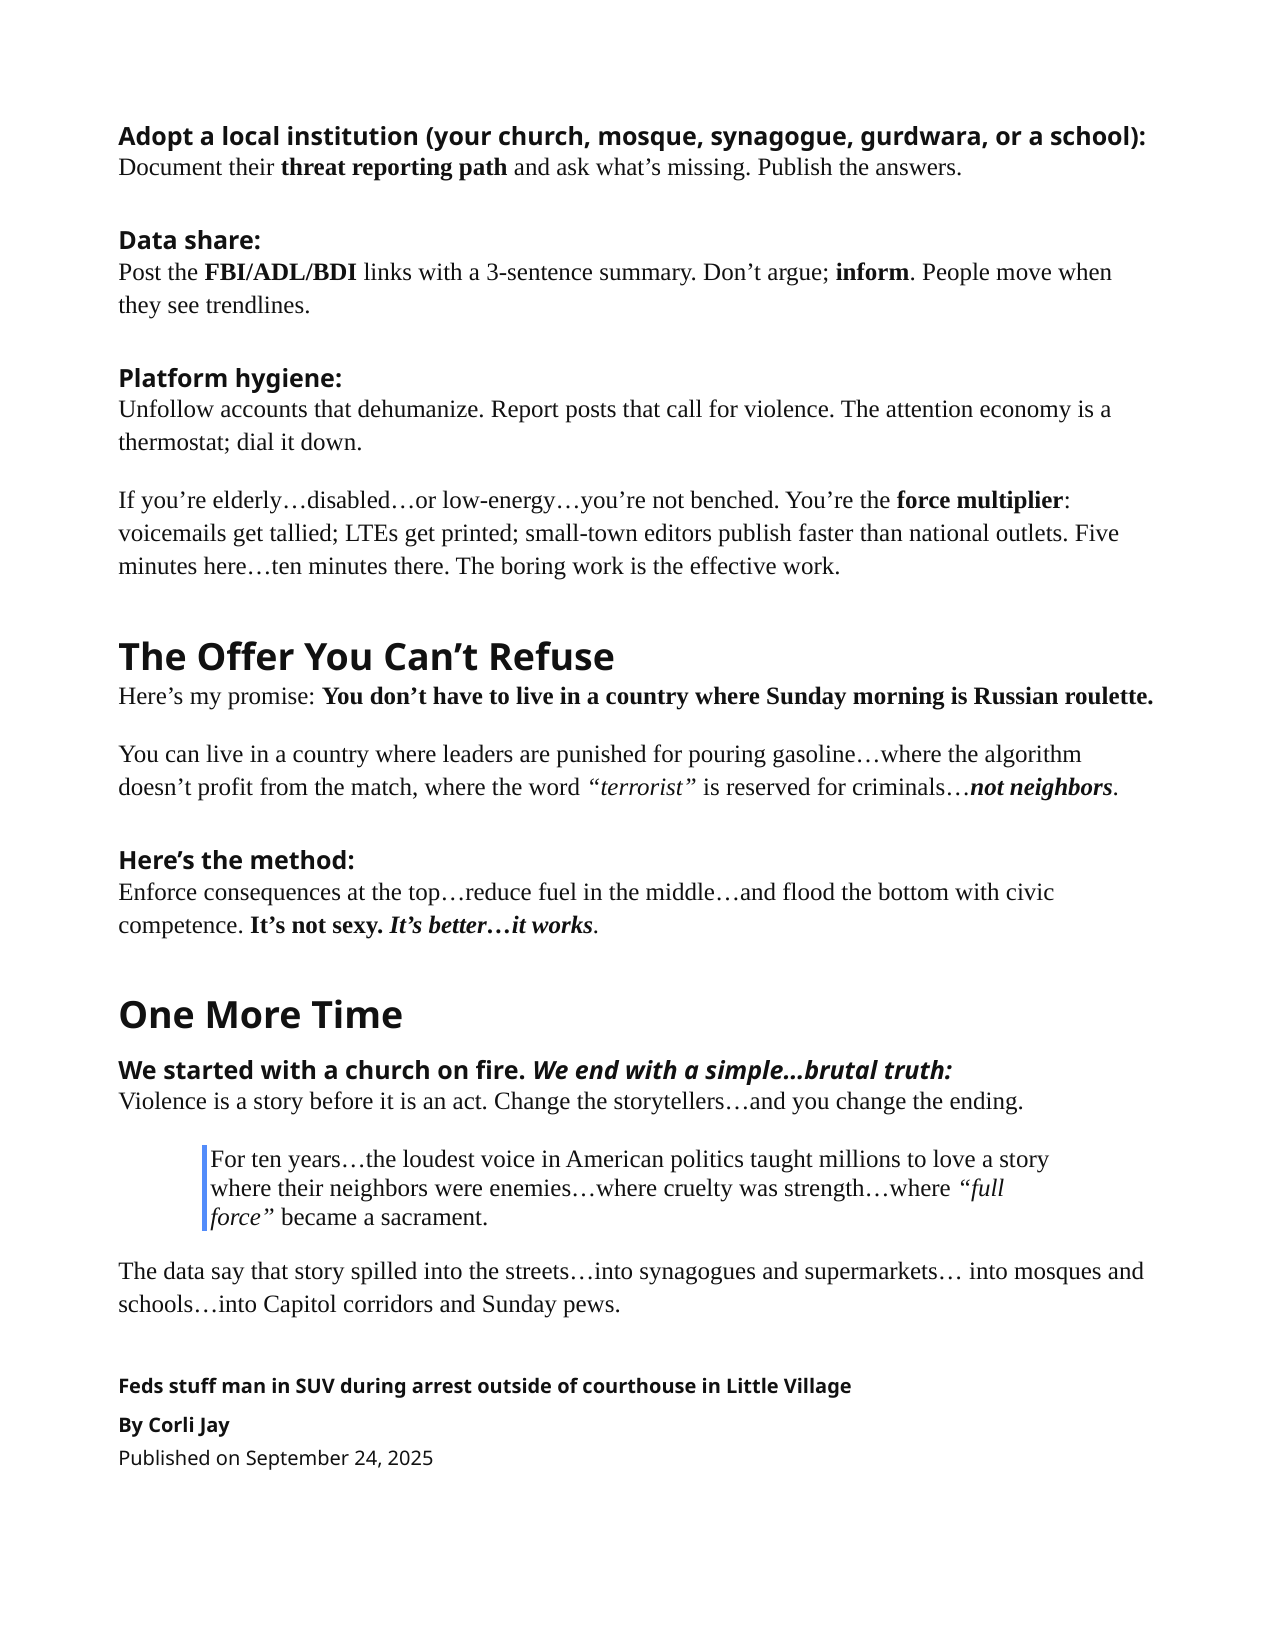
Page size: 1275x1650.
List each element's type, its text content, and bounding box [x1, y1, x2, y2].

subtitle Here’s the method: [118, 843, 1157, 877]
text Here’s my promise: You don’t have to live in a country where Sunday morning is Russian roulette. [118, 681, 1157, 710]
text Enforce consequences at the top…reduce fuel in the middle…and flood the bottom with civic competence. It’s not sexy. It’s better…it works. [118, 877, 1157, 939]
subtitle Platform hygiene: [118, 360, 1157, 394]
text Post the FBI/ADL/BDI links with a 3-sentence summary. Don’t argue; inform. People move when they see trendlines. [118, 257, 1157, 318]
text For ten years…the loudest voice in American politics taught millions to love a story where their neighbors were enemies…where cruelty was strength…where “full force” became a sacrament. [202, 1144, 1098, 1231]
subtitle One More Time [118, 989, 1157, 1040]
text You can live in a country where leaders are punished for pouring gasoline…where the algorithm doesn’t profit from the match, where the word “terrorist” is reserved for criminals…not neighbors. [118, 739, 1157, 801]
subtitle Feds stuff man in SUV during arrest outside of courthouse in Little Village [118, 1372, 1157, 1399]
text Document their threat reporting path and ask what’s missing. Publish the answers. [118, 152, 1157, 181]
text The data say that story spilled into the streets…into synagogues and supermarkets… into mosques and schools…into Capitol corridors and Sunday pews. [118, 1256, 1157, 1317]
subtitle We started with a church on fire. We end with a simple…brutal truth: [118, 1052, 1157, 1086]
text Published on September 24, 2025 [118, 1444, 1157, 1472]
subtitle Adopt a local institution (your church, mosque, synagogue, gurdwara, or a school): [118, 118, 1157, 152]
text Violence is a story before it is an act. Change the storytellers…and you change the ending. [118, 1086, 1157, 1115]
text Unfollow accounts that dehumanize. Report posts that call for violence. The attention economy is a thermostat; dial it down. [118, 394, 1157, 456]
subtitle Data share: [118, 223, 1157, 257]
subtitle By Corli Jay [118, 1412, 1157, 1439]
text If you’re elderly…disabled…or low-energy…you’re not benched. You’re the force multiplier: voicemails get tallied; LTEs get printed; small-town editors publish faster than national outlets. Five minutes here…ten minutes there. The boring work is the effective work. [118, 485, 1157, 580]
subtitle The Offer You Can’t Refuse [118, 630, 1157, 681]
